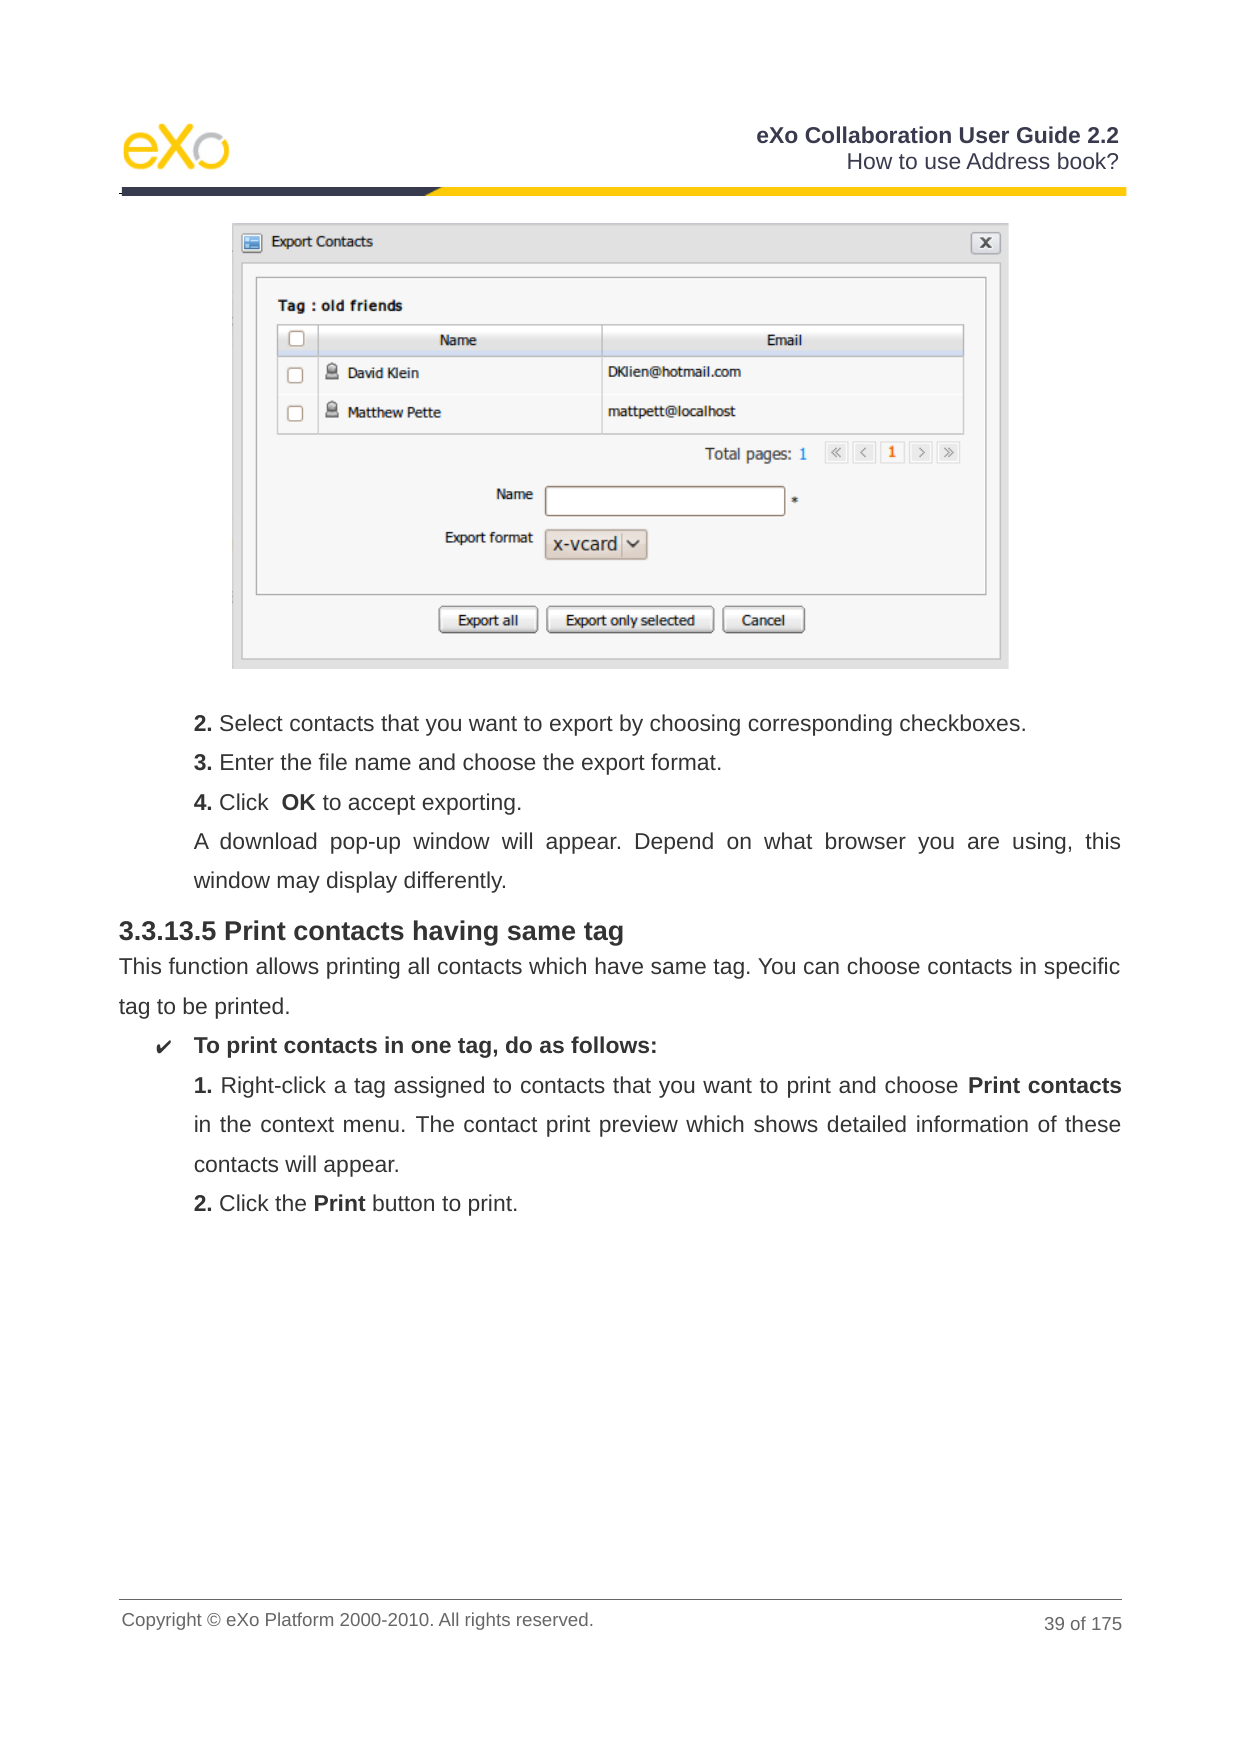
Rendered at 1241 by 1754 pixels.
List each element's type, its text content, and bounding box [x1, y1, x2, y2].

list 3. Enter the file name and choose the export format. [156, 749, 1122, 775]
list 2. Select contacts that you want to export by choosing corresponding checkboxes. [156, 709, 1122, 736]
list 2. Click the Print button to print. [156, 1190, 1122, 1216]
list 1. Right-click a tag assigned to contacts that you want to print and choose Print contacts in the context menu. The contact print preview which shows detailed information of these contacts will appear. [156, 1072, 1122, 1177]
subtitle Print contacts having same tag [118, 914, 1122, 946]
list To print contacts in one tag, do as follows: [156, 1032, 1122, 1058]
picture [121, 187, 1127, 196]
list A download pop-up window will appear. Depend on what browser you are using, this window may display differently. [156, 828, 1122, 894]
list 4. Click OK to accept exporting. [156, 788, 1122, 815]
text This function allows printing all contacts which have same tag. You can choose contacts in specific tag to be printed. [118, 953, 1122, 1019]
picture [232, 223, 1009, 669]
picture [123, 123, 230, 170]
